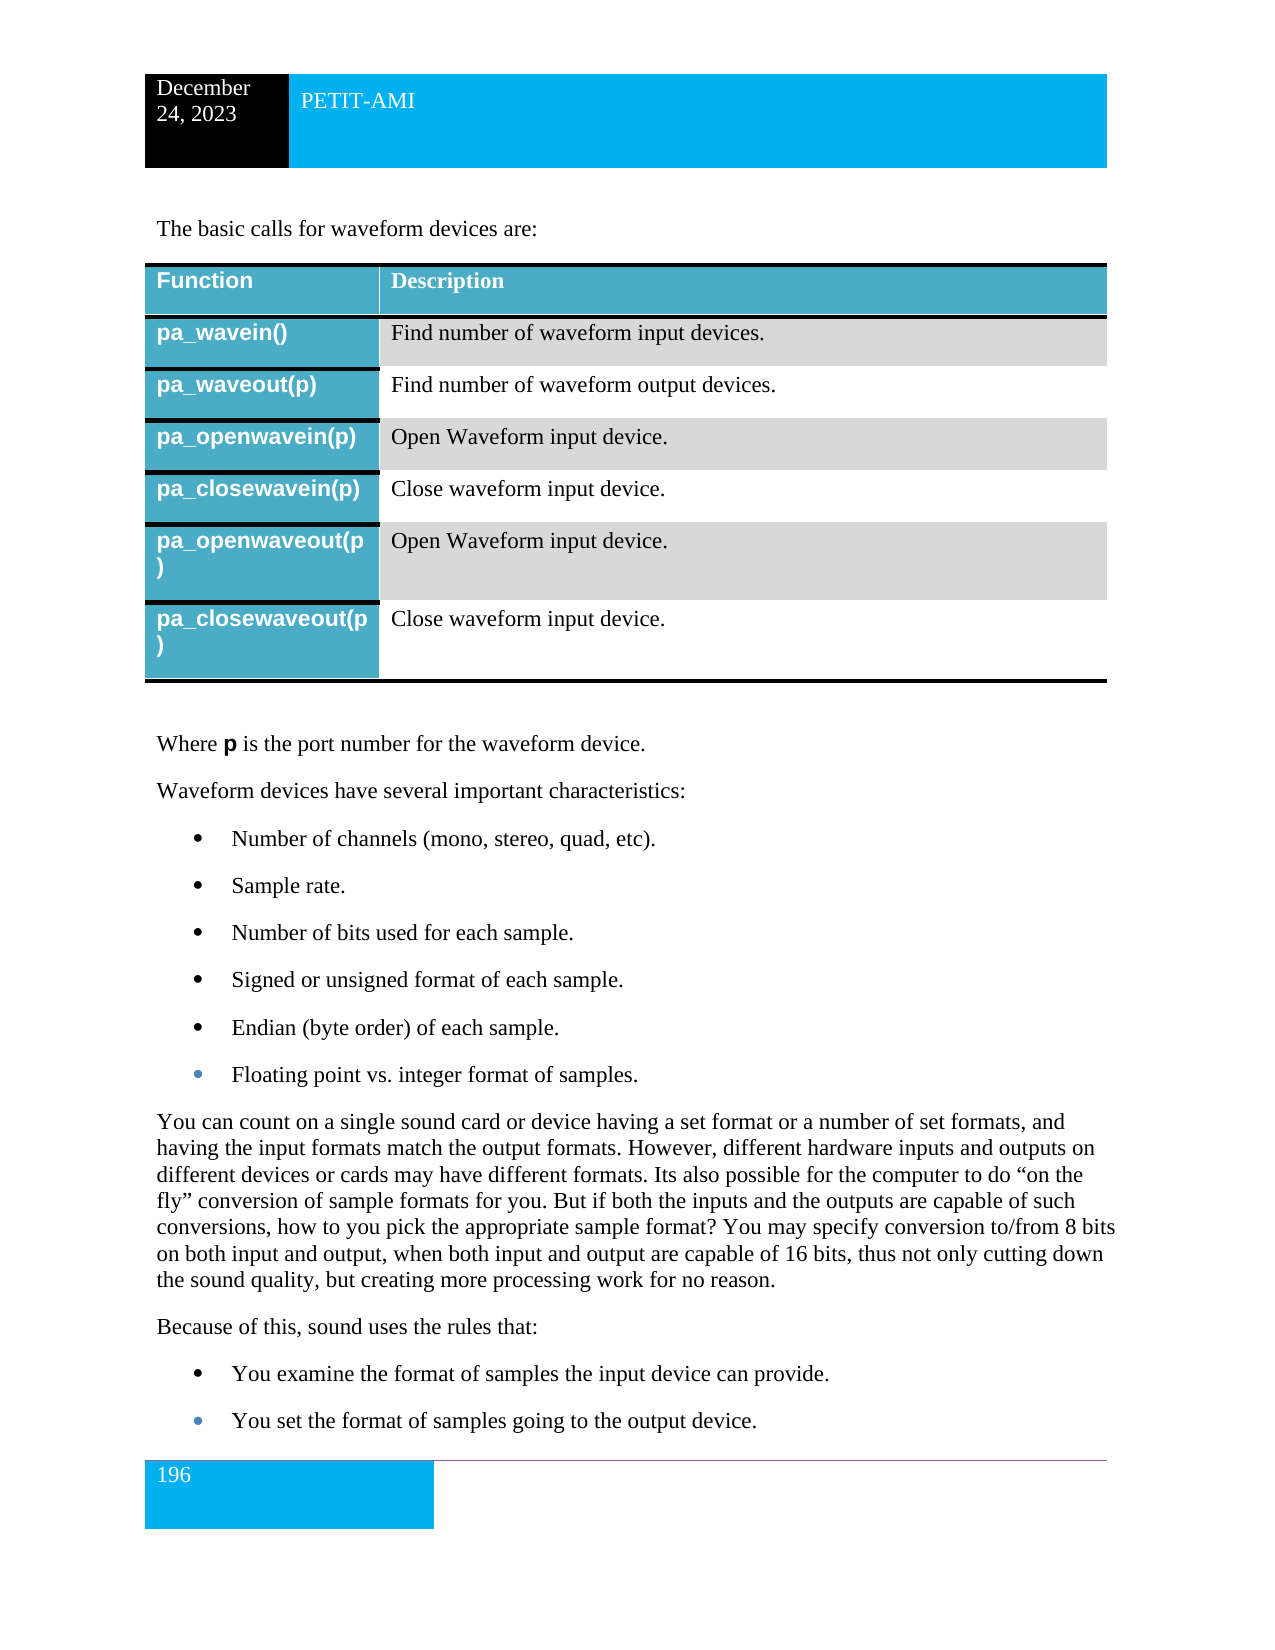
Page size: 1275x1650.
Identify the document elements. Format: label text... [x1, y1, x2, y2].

table_cell pa_waveout(p) [145, 371, 379, 418]
table_header Function [145, 267, 379, 314]
table_cell pa_wavein() [145, 319, 379, 366]
table_cell pa_closewavein(p) [145, 475, 379, 522]
list Number of bits used for each sample. [194, 919, 1118, 946]
text Waveform devices have several important characteristics: [156, 778, 1118, 804]
text Where p is the port number for the waveform device. [156, 730, 1118, 757]
text You can count on a single sound card or device having a set format or a number of set formats, and having the input formats match the output formats. However, different hardware inputs and outputs on different devices or cards may have different formats. Its also possible for the computer to do “on the fly” conversion of sample formats for you. But if both the inputs and the outputs are capable of such conversions, how to you pick the appropriate sample format? You may specify conversion to/from 8 bits on both input and output, when both input and output are capable of 16 bits, thus not only cutting down the sound quality, but creating more processing work for no reason. [156, 1108, 1118, 1292]
list You examine the format of samples the input device can provide. [194, 1360, 1118, 1387]
list Sample rate. [194, 872, 1118, 898]
table_cell pa_closewaveout(p) [145, 605, 379, 678]
table_header Description [380, 267, 1107, 314]
table_cell Close waveform input device. [380, 470, 1107, 522]
list You set the format of samples going to the output device. [194, 1408, 1118, 1434]
table_cell Open Waveform input device. [380, 522, 1107, 600]
list Endian (byte order) of each sample. [194, 1013, 1118, 1040]
table_cell pa_openwavein(p) [145, 423, 379, 470]
text Because of this, sound uses the rules that: [156, 1313, 1118, 1339]
list Floating point vs. integer format of samples. [194, 1061, 1118, 1087]
list Signed or unsigned format of each sample. [194, 966, 1118, 993]
list Number of channels (mono, stereo, quad, etc). [194, 825, 1118, 851]
text The basic calls for waveform devices are: [156, 215, 1118, 242]
table_cell Find number of waveform output devices. [380, 366, 1107, 418]
table_cell Close waveform input device. [380, 600, 1107, 678]
table_cell Open Waveform input device. [380, 418, 1107, 470]
table_cell Find number of waveform input devices. [380, 319, 1107, 366]
table_cell pa_openwaveout(p) [145, 527, 379, 600]
